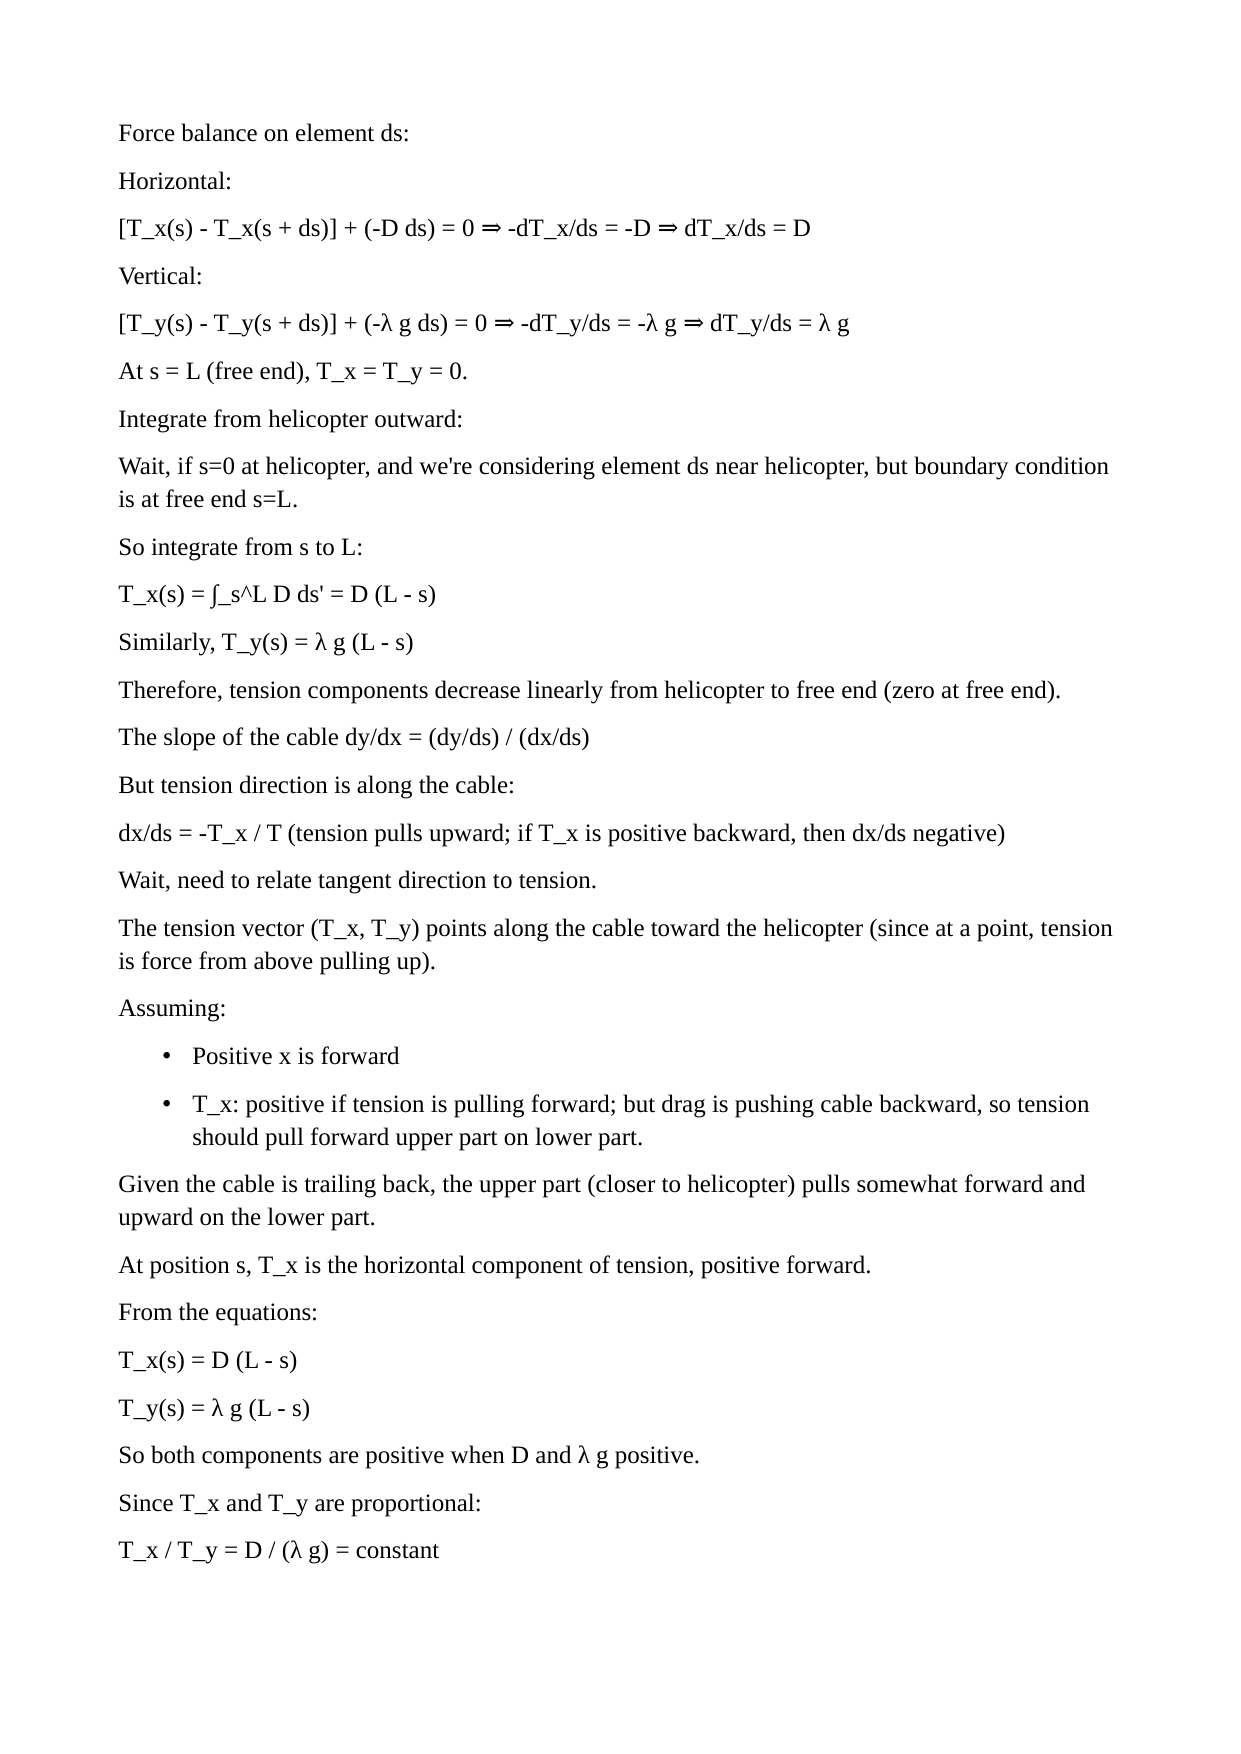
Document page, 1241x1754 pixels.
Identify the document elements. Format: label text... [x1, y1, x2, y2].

text Wait, if s=0 at helicopter, and we're considering element ds near helicopter, but boundary condition is at free end s=L. [118, 451, 1122, 513]
text So both components are positive when D and λ g positive. [118, 1440, 1122, 1469]
text dx/ds = -T_x / T (tension pulls upward; if T_x is positive backward, then dx/ds negative) [118, 818, 1122, 846]
text Force balance on element ds: [118, 118, 1122, 147]
text T_x / T_y = D / (λ g) = constant [118, 1536, 1122, 1564]
text From the equations: [118, 1297, 1122, 1326]
text At s = L (free end), T_x = T_y = 0. [118, 356, 1122, 385]
text [T_y(s) - T_y(s + ds)] + (-λ g ds) = 0 ⇒ -dT_y/ds = -λ g ⇒ dT_y/ds = λ g [118, 308, 1122, 337]
text Similarly, T_y(s) = λ g (L - s) [118, 627, 1122, 656]
text Wait, need to relate tangent direction to tension. [118, 865, 1122, 894]
text At position s, T_x is the horizontal component of tension, positive forward. [118, 1250, 1122, 1279]
text The slope of the cable dy/dx = (dy/ds) / (dx/ds) [118, 722, 1122, 751]
text Horizontal: [118, 166, 1122, 194]
text [T_x(s) - T_x(s + ds)] + (-D ds) = 0 ⇒ -dT_x/ds = -D ⇒ dT_x/ds = D [118, 213, 1122, 242]
text Vertical: [118, 261, 1122, 290]
list T_x: positive if tension is pulling forward; but drag is pushing cable backward, so tension should pull forward upper part on lower part. [162, 1089, 1122, 1150]
text Assuming: [118, 993, 1122, 1022]
text But tension direction is along the cable: [118, 770, 1122, 799]
text Given the cable is trailing back, the upper part (closer to helicopter) pulls somewhat forward and upward on the lower part. [118, 1169, 1122, 1231]
list Positive x is forward [162, 1041, 1122, 1070]
text T_x(s) = D (L - s) [118, 1345, 1122, 1374]
text Since T_x and T_y are proportional: [118, 1488, 1122, 1517]
text The tension vector (T_x, T_y) points along the cable toward the helicopter (since at a point, tension is force from above pulling up). [118, 913, 1122, 974]
text Therefore, tension components decrease linearly from helicopter to free end (zero at free end). [118, 675, 1122, 703]
text So integrate from s to L: [118, 532, 1122, 561]
text Integrate from helicopter outward: [118, 404, 1122, 432]
text T_x(s) = ∫_s^L D ds' = D (L - s) [118, 579, 1122, 608]
text T_y(s) = λ g (L - s) [118, 1393, 1122, 1421]
